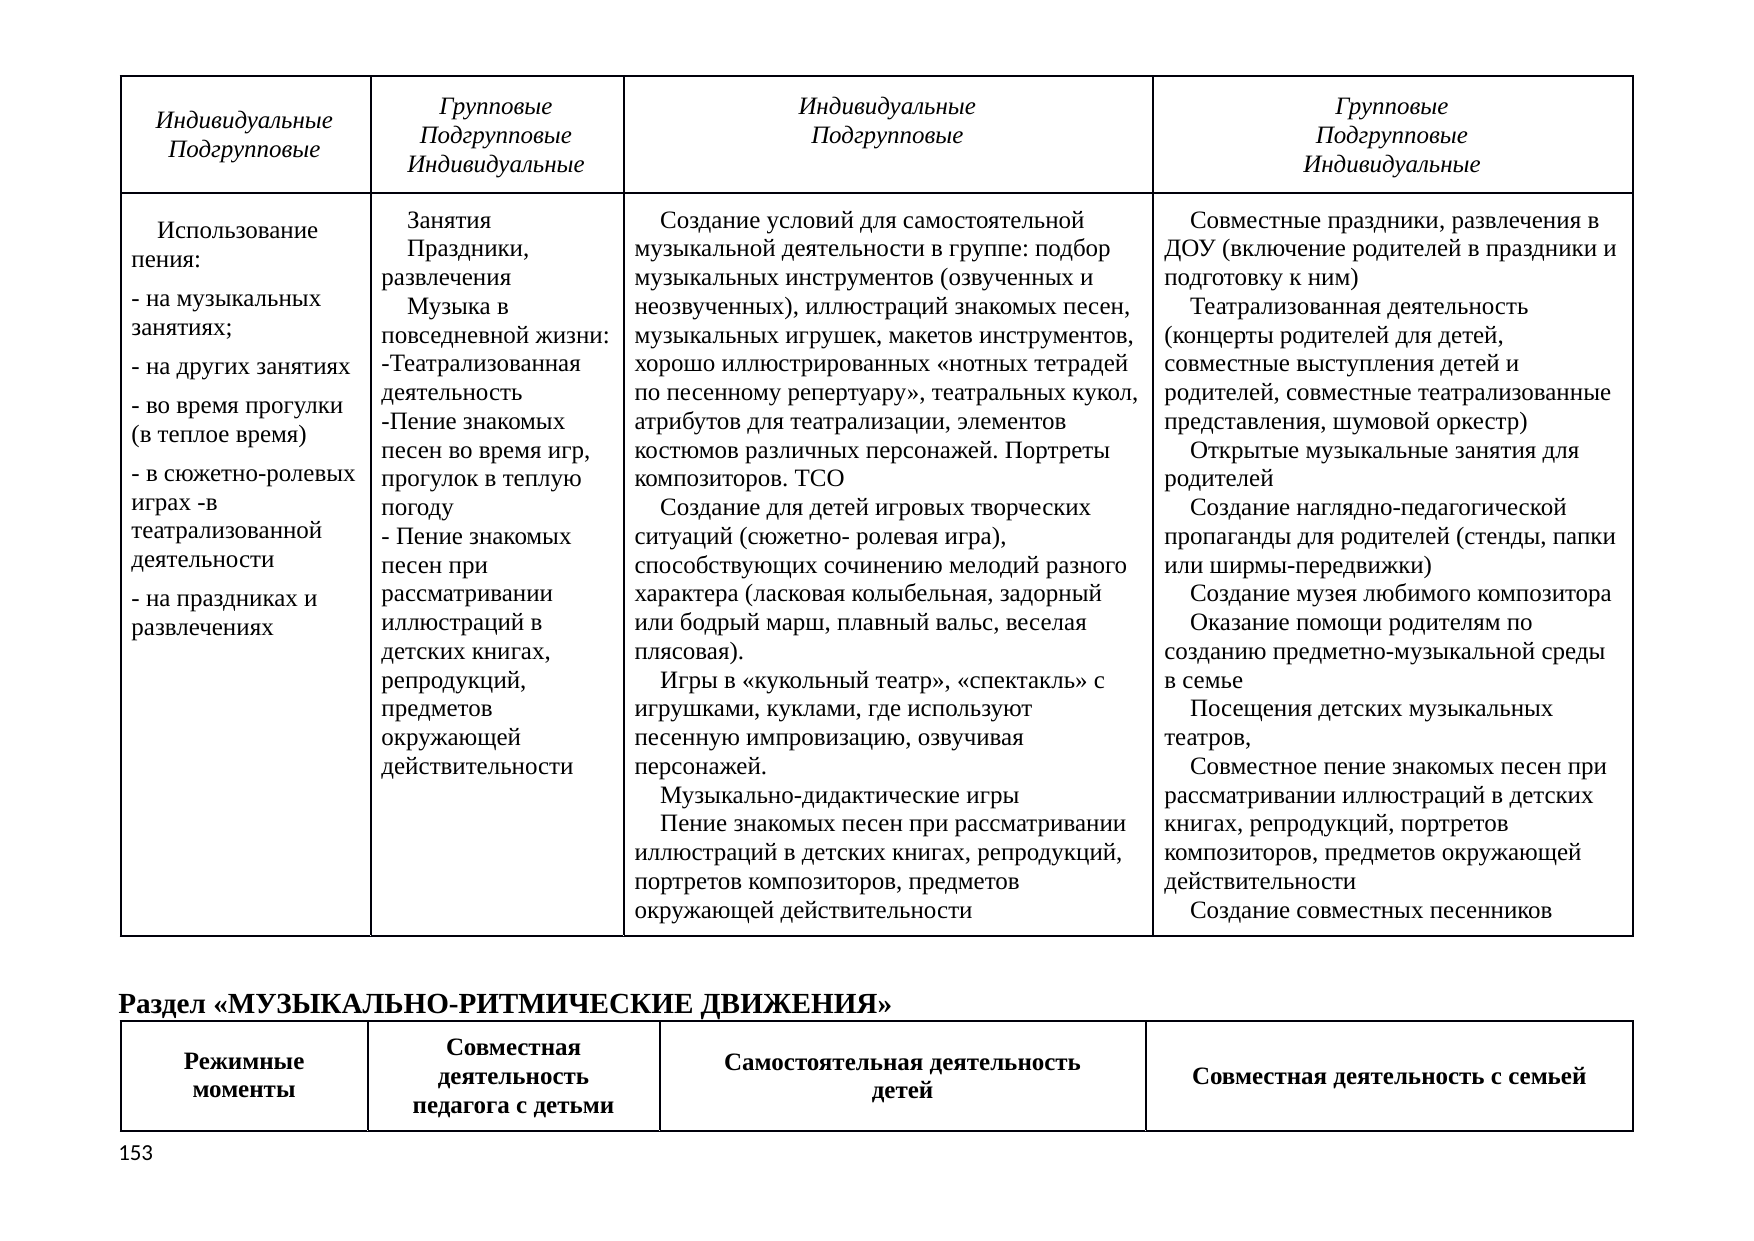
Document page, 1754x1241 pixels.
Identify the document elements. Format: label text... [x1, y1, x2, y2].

text Раздел «МУЗЫКАЛЬНО-РИТМИЧЕСКИЕ ДВИЖЕНИЯ» [118, 986, 1636, 1020]
table_cell Групповые Подгрупповые Индивидуальные [372, 77, 623, 192]
table_header Совместная деятельность с семьей [1147, 1022, 1632, 1129]
table_cell  Занятия  Праздники, развлечения  Музыка в повседневной жизни: -Театрализованная деятельность -Пение знакомых песен во время игр, прогулок в теплую погоду - Пение знакомых песен при рассматривании иллюстраций в детских книгах, репродукций, предметов окружающей действительности [372, 194, 623, 934]
table_header Самостоятельная деятельность детей [661, 1022, 1145, 1129]
table_cell  Создание условий для самостоятельной музыкальной деятельности в группе: подбор музыкальных инструментов (озвученных и неозвученных), иллюстраций знакомых песен, музыкальных игрушек, макетов инструментов, хорошо иллюстрированных «нотных тетрадей по песенному репертуару», театральных кукол, атрибутов для театрализации, элементов костюмов различных персонажей. Портреты композиторов. ТСО  Создание для детей игровых творческих ситуаций (сюжетно- ролевая игра), способствующих сочинению мелодий разного характера (ласковая колыбельная, задорный или бодрый марш, плавный вальс, веселая плясовая).  Игры в «кукольный театр», «спектакль» с игрушками, куклами, где используют песенную импровизацию, озвучивая персонажей.  Музыкально-дидактические игры  Пение знакомых песен при рассматривании иллюстраций в детских книгах, репродукций, портретов композиторов, предметов окружающей действительности [625, 194, 1152, 934]
table_header Режимные моменты [122, 1022, 367, 1129]
table_cell Индивидуальные Подгрупповые [625, 77, 1152, 192]
table_cell  Использование пения: - на музыкальных занятиях; - на других занятиях - во время прогулки (в теплое время) - в сюжетно-ролевых играх -в театрализованной деятельности - на праздниках и развлечениях [122, 194, 370, 934]
table_cell Групповые Подгрупповые Индивидуальные [1154, 77, 1632, 192]
table_cell  Совместные праздники, развлечения в ДОУ (включение родителей в праздники и подготовку к ним)  Театрализованная деятельность (концерты родителей для детей, совместные выступления детей и родителей, совместные театрализованные представления, шумовой оркестр)  Открытые музыкальные занятия для родителей  Создание наглядно-педагогической пропаганды для родителей (стенды, папки или ширмы-передвижки)  Создание музея любимого композитора  Оказание помощи родителям по созданию предметно-музыкальной среды в семье  Посещения детских музыкальных театров,  Совместное пение знакомых песен при рассматривании иллюстраций в детских книгах, репродукций, портретов композиторов, предметов окружающей действительности  Создание совместных песенников [1154, 194, 1632, 934]
table_header Совместная деятельность педагога с детьми [369, 1022, 659, 1129]
table_cell Индивидуальные Подгрупповые [122, 77, 370, 192]
